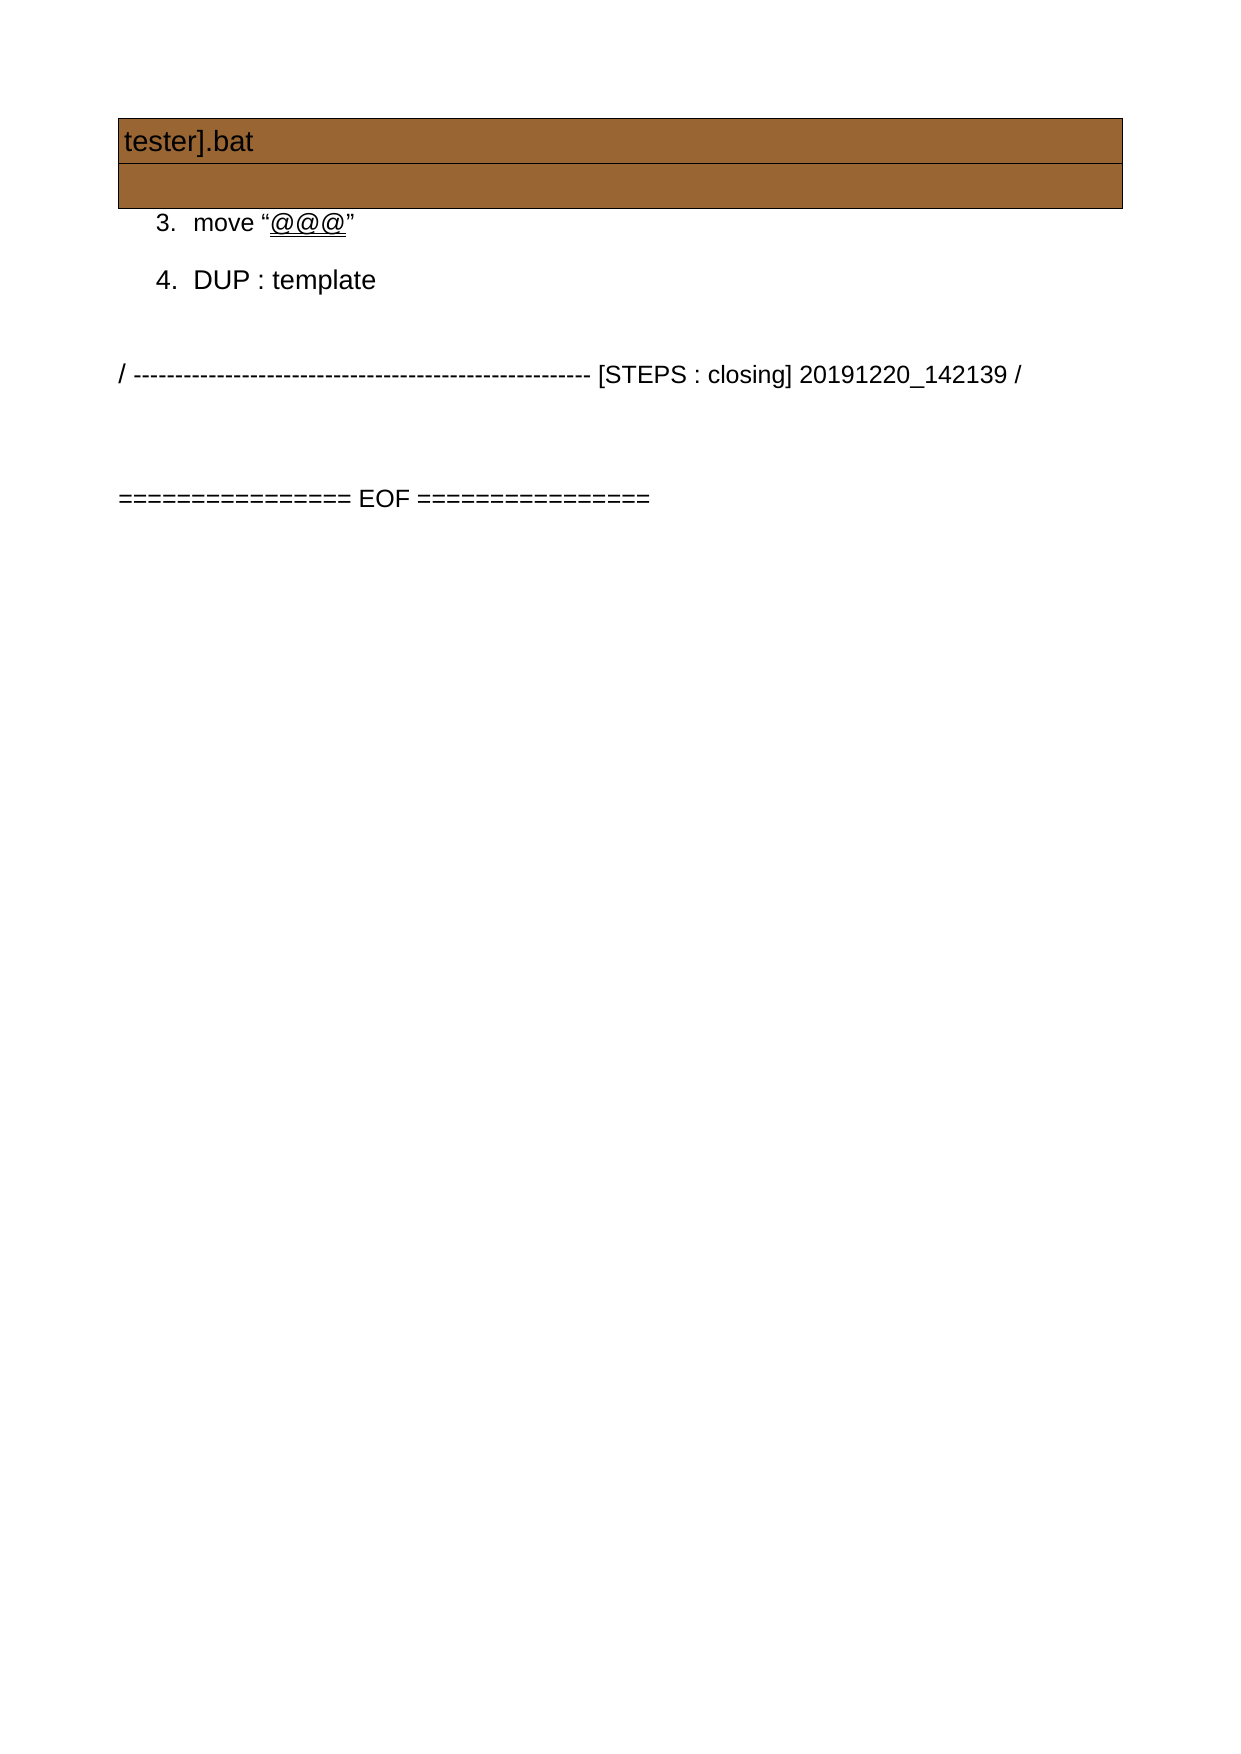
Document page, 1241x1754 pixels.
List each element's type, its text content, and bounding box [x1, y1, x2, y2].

table_cell tester].bat [119, 119, 1122, 163]
list DUP : template [156, 264, 1122, 295]
table_cell [119, 164, 1122, 208]
text / ------------------------------------------------------- [STEPS : closing] 20191220_142139 / [118, 358, 1122, 389]
text ================ EOF ================ [118, 484, 1122, 512]
list move “@@@” [156, 209, 1122, 237]
